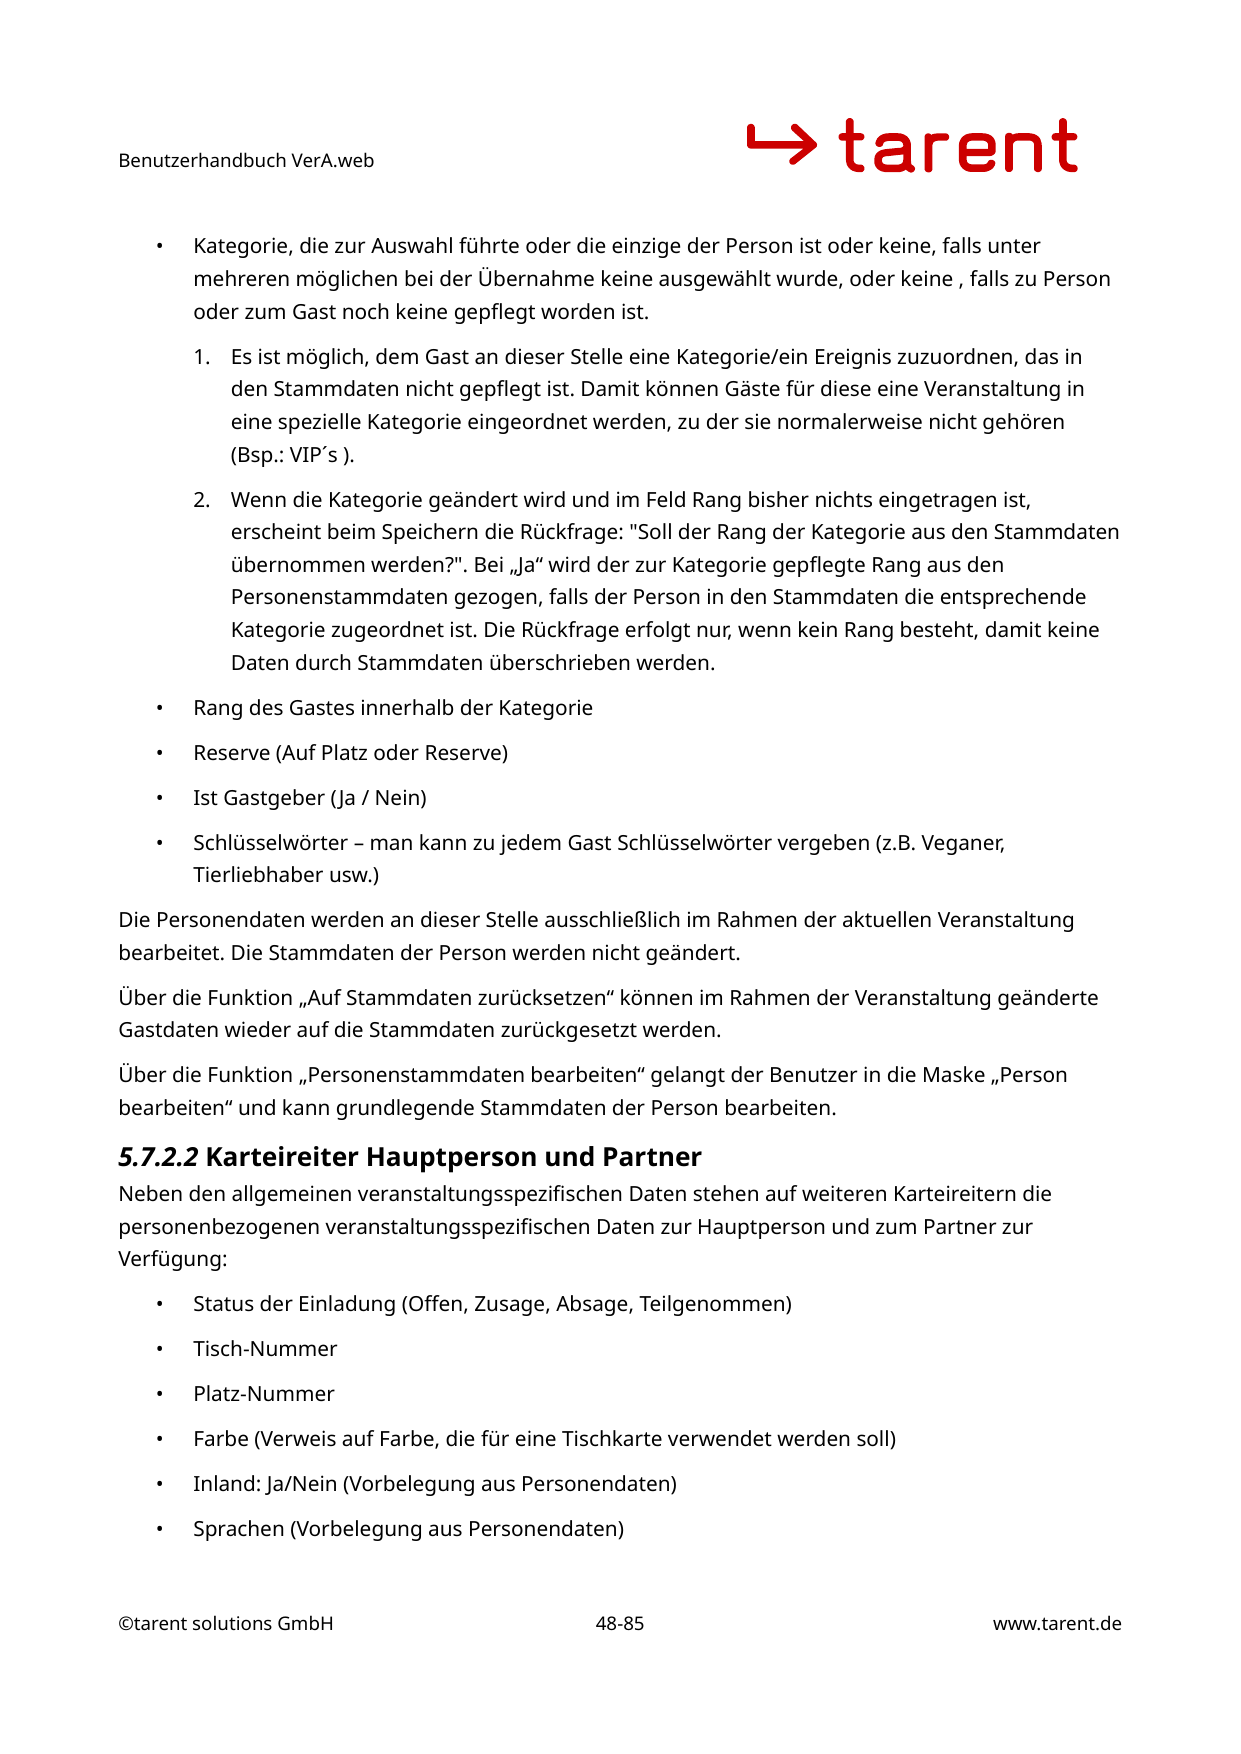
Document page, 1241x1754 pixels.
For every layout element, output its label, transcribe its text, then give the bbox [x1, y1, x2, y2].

list Rang des Gastes innerhalb der Kategorie [156, 693, 1122, 721]
text Über die Funktion „Auf Stammdaten zurücksetzen“ können im Rahmen der Veranstaltung geänderte Gastdaten wieder auf die Stammdaten zurückgesetzt werden. [118, 983, 1122, 1044]
list Tisch-Nummer [156, 1334, 1122, 1363]
list Sprachen (Vorbelegung aus Personendaten) [156, 1514, 1122, 1543]
text Über die Funktion „Personenstammdaten bearbeiten“ gelangt der Benutzer in die Maske „Person bearbeiten“ und kann grundlegende Stammdaten der Person bearbeiten. [118, 1061, 1122, 1122]
list Farbe (Verweis auf Farbe, die für eine Tischkarte verwendet werden soll) [156, 1424, 1122, 1453]
list Ist Gastgeber (Ja / Nein) [156, 783, 1122, 811]
list Es ist möglich, dem Gast an dieser Stelle eine Kategorie/ein Ereignis zuzuordnen, das in den Stammdaten nicht gepflegt ist. Damit können Gäste für diese eine Veranstaltung in eine spezielle Kategorie eingeordnet werden, zu der sie normalerweise nicht gehören (Bsp.: VIP´s ). [193, 342, 1122, 468]
list Inland: Ja/Nein (Vorbelegung aus Personendaten) [156, 1469, 1122, 1498]
list Platz-Nummer [156, 1379, 1122, 1408]
text Neben den allgemeinen veranstaltungsspezifischen Daten stehen auf weiteren Karteireitern die personenbezogenen veranstaltungsspezifischen Daten zur Hauptperson und zum Partner zur Verfügung: [118, 1179, 1122, 1273]
text Die Personendaten werden an dieser Stelle ausschließlich im Rahmen der aktuellen Veranstaltung bearbeitet. Die Stammdaten der Person werden nicht geändert. [118, 905, 1122, 966]
list Status der Einladung (Offen, Zusage, Absage, Teilgenommen) [156, 1289, 1122, 1318]
list Wenn die Kategorie geändert wird und im Feld Rang bisher nichts eingetragen ist, erscheint beim Speichern die Rückfrage: "Soll der Rang der Kategorie aus den Stammdaten übernommen werden?". Bei „Ja“ wird der zur Kategorie gepflegte Rang aus den Personenstammdaten gezogen, falls der Person in den Stammdaten die entsprechende Kategorie zugeordnet ist. Die Rückfrage erfolgt nur, wenn kein Rang besteht, damit keine Daten durch Stammdaten überschrieben werden. [193, 485, 1122, 676]
list Reserve (Auf Platz oder Reserve) [156, 738, 1122, 766]
list Schlüsselwörter – man kann zu jedem Gast Schlüsselwörter vergeben (z.B. Veganer, Tierliebhaber usw.) [156, 828, 1122, 889]
subtitle Karteireiter Hauptperson und Partner [118, 1138, 1122, 1174]
list Kategorie, die zur Auswahl führte oder die einzige der Person ist oder keine, falls unter mehreren möglichen bei der Übernahme keine ausgewählt wurde, oder keine , falls zu Person oder zum Gast noch keine gepflegt worden ist. [156, 232, 1122, 325]
